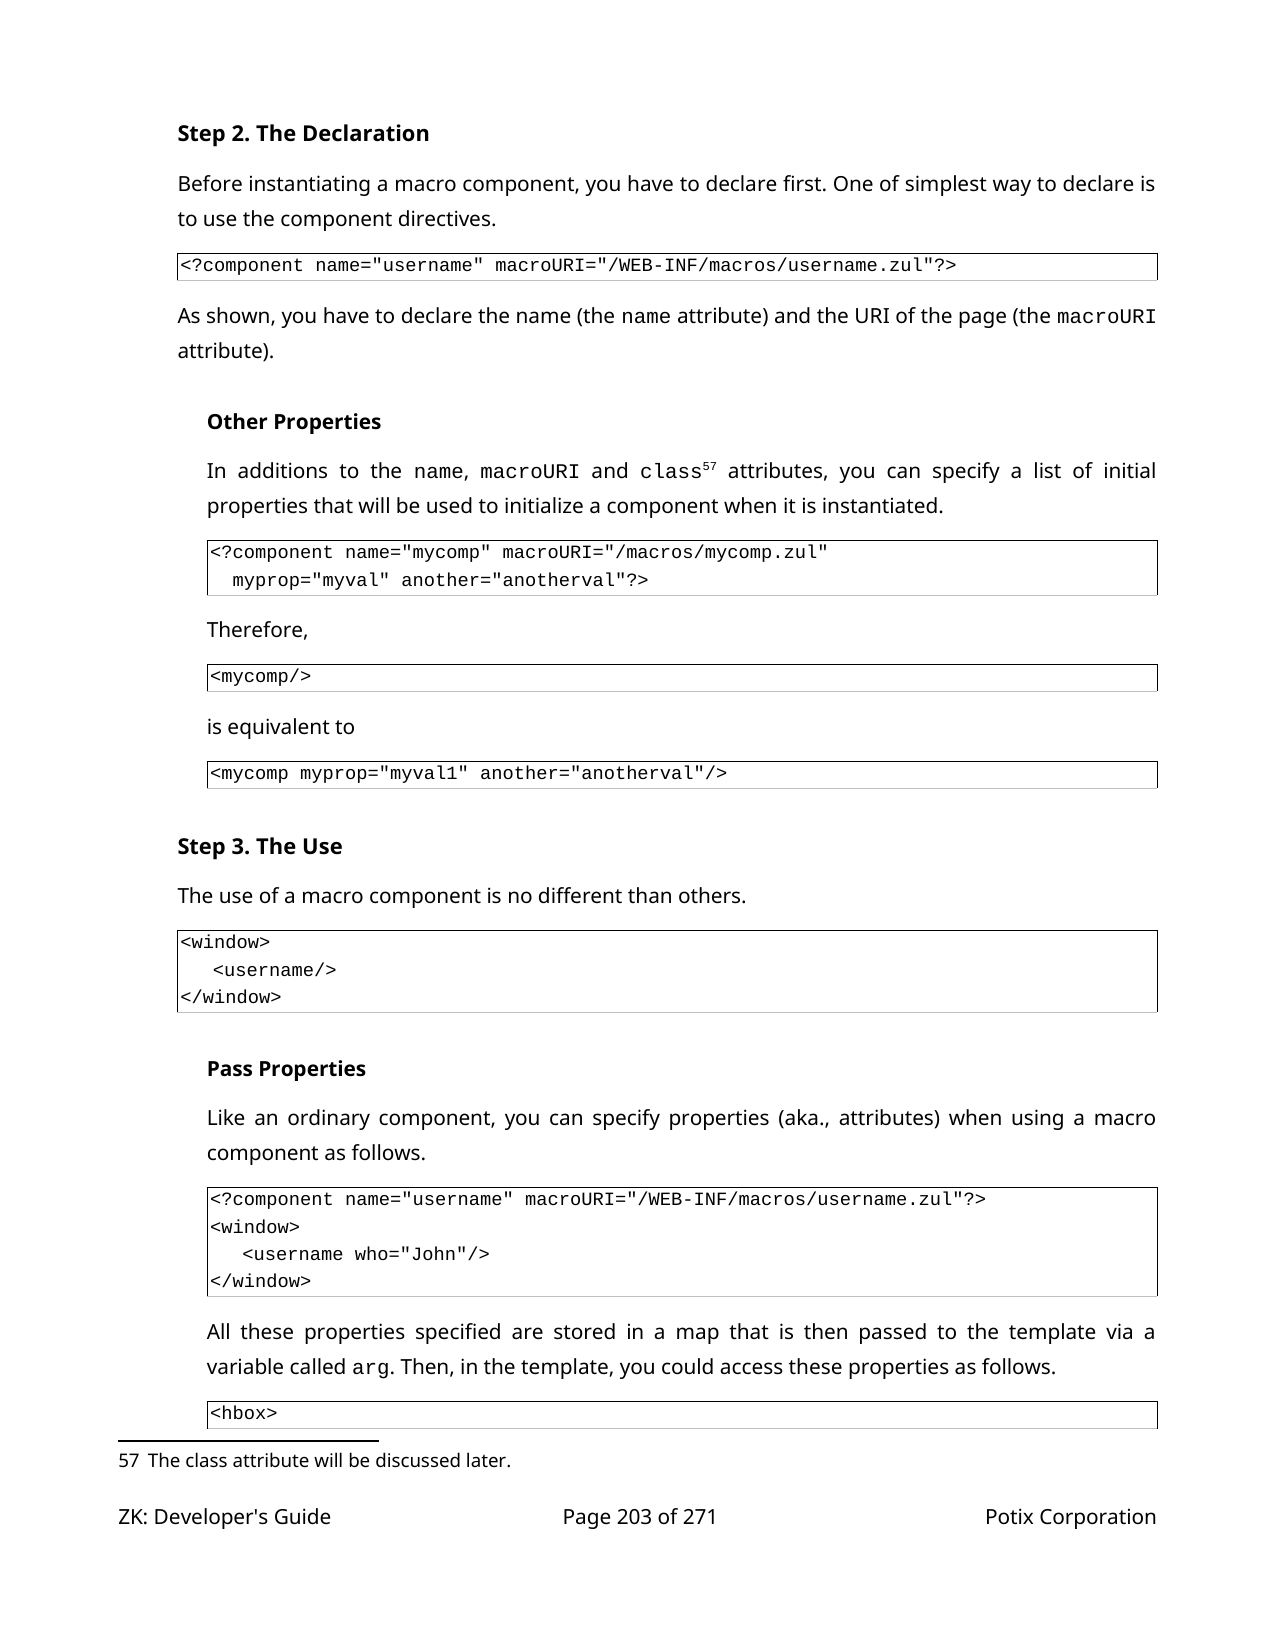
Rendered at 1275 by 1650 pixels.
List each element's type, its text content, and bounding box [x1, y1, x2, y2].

text As shown, you have to declare the name (the name attribute) and the URI of the page (the macroURI attribute). [177, 301, 1157, 364]
text Like an ordinary component, you can specify properties (aka., attributes) when using a macro component as follows. [207, 1103, 1157, 1167]
subtitle Other Properties [207, 407, 1157, 435]
text <username who="John"/> [208, 1242, 1157, 1266]
text Therefore, [207, 615, 1157, 643]
subtitle Step 2. The Declaration [177, 118, 1157, 148]
text <?component name="mycomp" macroURI="/macros/mycomp.zul" [208, 541, 1157, 564]
text </window> [178, 984, 1157, 1012]
text <username/> [178, 957, 1157, 982]
text <hbox> [208, 1402, 1157, 1428]
text The class attribute will be discussed later. [118, 1447, 1157, 1473]
text All these properties specified are stored in a map that is then passed to the template via a variable called arg. Then, in the template, you could access these properties as follows. [207, 1317, 1157, 1381]
text Before instantiating a macro component, you have to declare first. One of simplest way to declare is to use the component directives. [177, 169, 1157, 232]
text <mycomp/> [208, 665, 1157, 691]
text <?component name="username" macroURI="/WEB-INF/macros/username.zul"?> [178, 254, 1157, 280]
subtitle Step 3. The Use [177, 831, 1157, 861]
text myprop="myval" another="anotherval"?> [208, 567, 1157, 595]
text <window> [208, 1214, 1157, 1239]
text </window> [208, 1269, 1157, 1296]
text <?component name="username" macroURI="/WEB-INF/macros/username.zul"?> [208, 1188, 1157, 1212]
text In additions to the name, macroURI and class attributes, you can specify a list of initial properties that will be used to initialize a component when it is instantiated. [207, 456, 1157, 519]
text The use of a macro component is no different than others. [177, 881, 1157, 909]
text <window> [178, 931, 1157, 954]
text is equivalent to [207, 712, 1157, 740]
text <mycomp myprop="myval1" another="anotherval"/> [208, 762, 1157, 788]
subtitle Pass Properties [207, 1054, 1157, 1083]
